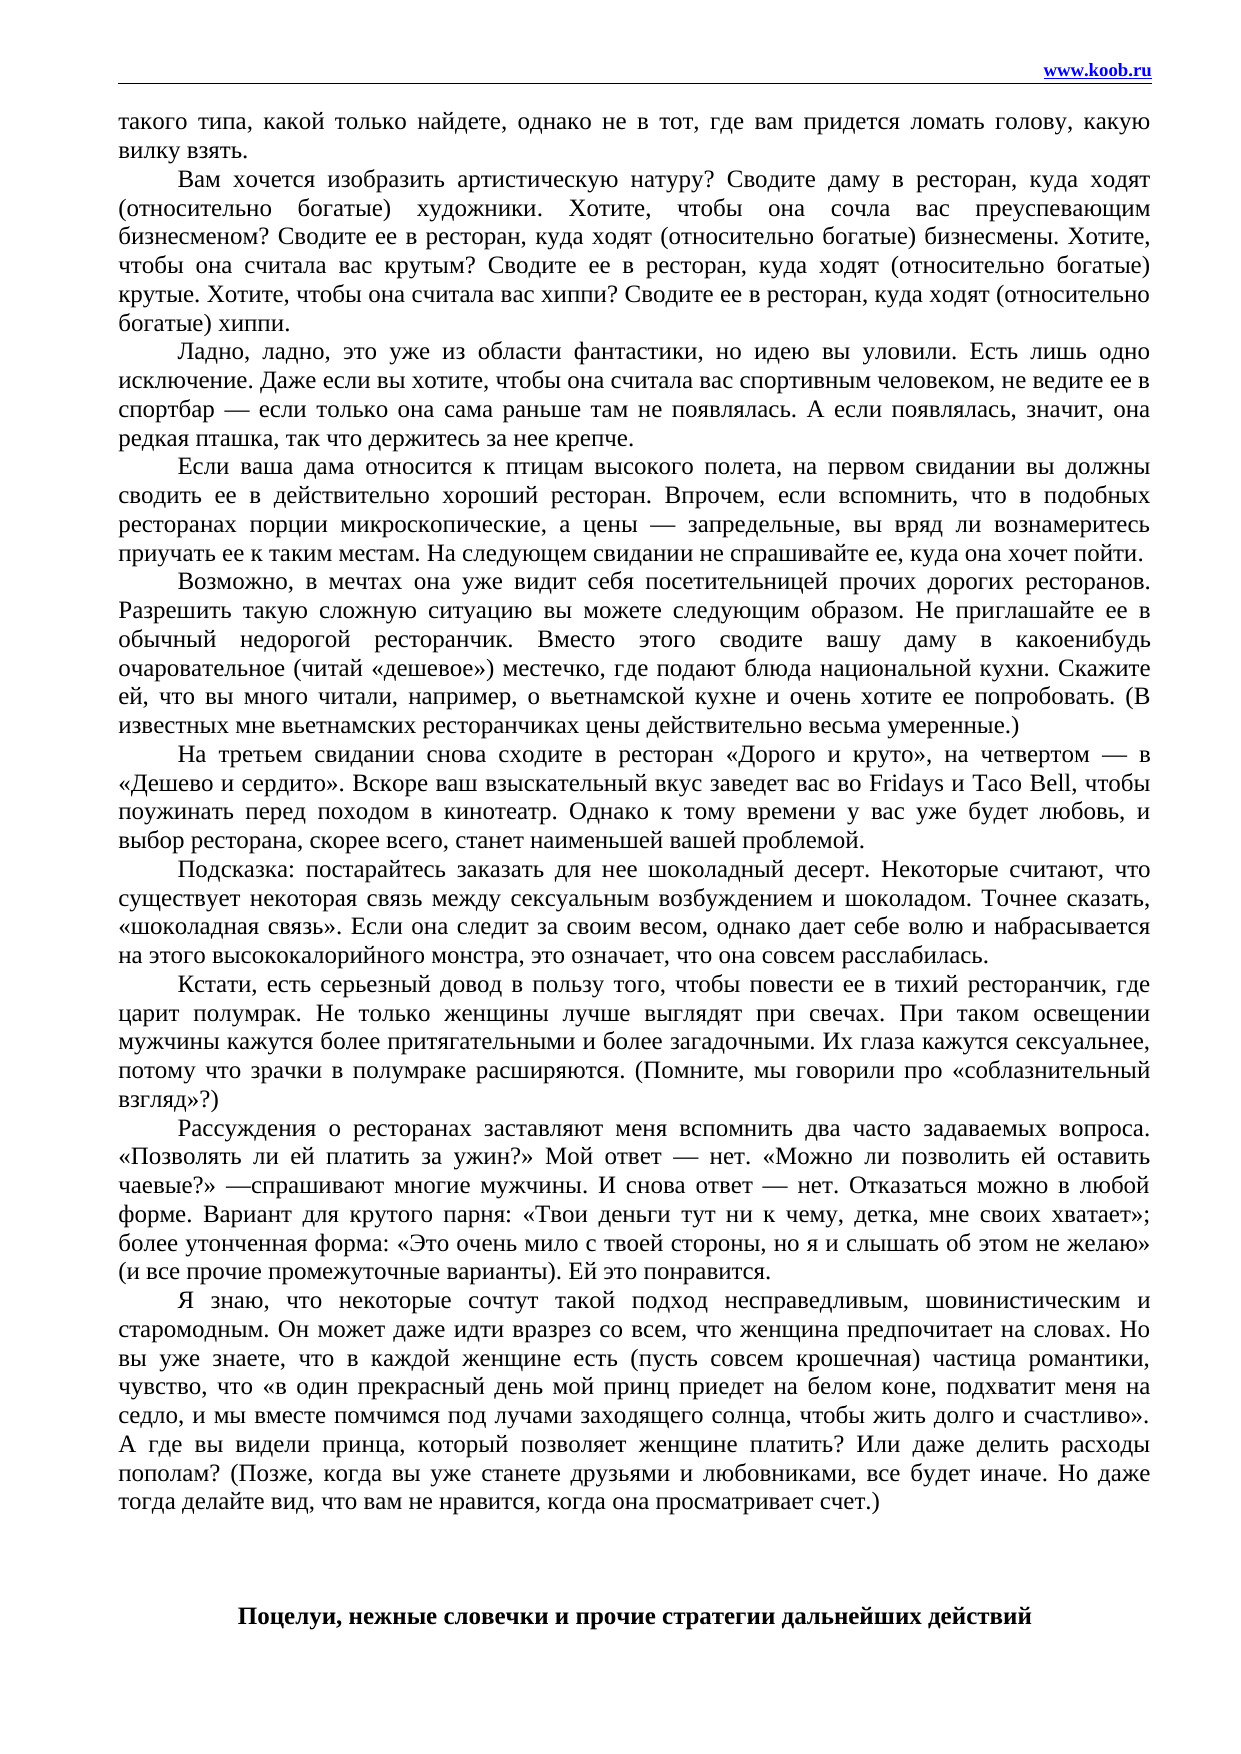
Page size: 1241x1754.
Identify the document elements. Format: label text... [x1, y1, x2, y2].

text Рассуждения о ресторанах заставляют меня вспомнить два часто задаваемых вопроса. «Позволять ли ей платить за ужин?» Мой ответ — нет. «Можно ли позволить ей оставить чаевые?» —спрашивают многие мужчины. И снова ответ — нет. Отказаться можно в любой форме. Вариант для крутого парня: «Твои деньги тут ни к чему, детка, мне своих хватает»; более утонченная форма: «Это очень мило с твоей стороны, но я и слышать об этом не желаю» (и все прочие промежуточные варианты). Ей это понравится. [118, 1113, 1152, 1285]
text такого типа, какой только найдете, однако не в тот, где вам придется ломать голову, какую вилку взять. [118, 106, 1152, 164]
text Возможно, в мечтах она уже видит себя посетительницей прочих дорогих ресторанов. Разрешить такую сложную ситуацию вы можете следующим образом. Не приглашайте ее в обычный недорогой ресторанчик. Вместо этого сводите вашу даму в какоенибудь очаровательное (читай «дешевое») местечко, где подают блюда национальной кухни. Скажите ей, что вы много читали, например, о вьетнамской кухне и очень хотите ее попробовать. (В известных мне вьетнамских ресторанчиках цены действительно весьма умеренные.) [118, 566, 1152, 739]
text Подсказка: постарайтесь заказать для нее шоколадный десерт. Некоторые считают, что существует некоторая связь между сексуальным возбуждением и шоколадом. Точнее сказать, «шоколадная связь». Если она следит за своим весом, однако дает себе волю и набрасывается на этого высококалорийного монстра, это означает, что она совсем расслабилась. [118, 854, 1152, 969]
text Вам хочется изобразить артистическую натуру? Сводите даму в ресторан, куда ходят (относительно богатые) художники. Хотите, чтобы она сочла вас преуспевающим бизнесменом? Сводите ее в ресторан, куда ходят (относительно богатые) бизнесмены. Хотите, чтобы она считала вас крутым? Сводите ее в ресторан, куда ходят (относительно богатые) крутые. Хотите, чтобы она считала вас хиппи? Сводите ее в ресторан, куда ходят (относительно богатые) хиппи. [118, 164, 1152, 336]
text Поцелуи, нежные словечки и прочие стратегии дальнейших действий [118, 1601, 1152, 1630]
text Если ваша дама относится к птицам высокого полета, на первом свидании вы должны сводить ее в действительно хороший ресторан. Впрочем, если вспомнить, что в подобных ресторанах порции микроскопические, а цены — запредельные, вы вряд ли вознамеритесь приучать ее к таким местам. На следующем свидании не спрашивайте ее, куда она хочет пойти. [118, 451, 1152, 566]
text Я знаю, что некоторые сочтут такой подход несправедливым, шовинистическим и старомодным. Он может даже идти вразрез со всем, что женщина предпочитает на словах. Но вы уже знаете, что в каждой женщине есть (пусть совсем крошечная) частица романтики, чувство, что «в один прекрасный день мой принц приедет на белом коне, подхватит меня на седло, и мы вместе помчимся под лучами заходящего солнца, чтобы жить долго и счастливо». А где вы видели принца, который позволяет женщине платить? Или даже делить расходы пополам? (Позже, когда вы уже станете друзьями и любовниками, все будет иначе. Но даже тогда делайте вид, что вам не нравится, когда она просматривает счет.) [118, 1285, 1152, 1515]
text На третьем свидании снова сходите в ресторан «Дорого и круто», на четвертом — в «Дешево и сердито». Вскоре ваш взыскательный вкус заведет вас во Fridays и Тасо Bell, чтобы поужинать перед походом в кинотеатр. Однако к тому времени у вас уже будет любовь, и выбор ресторана, скорее всего, станет наименьшей вашей проблемой. [118, 739, 1152, 854]
text Кстати, есть серьезный довод в пользу того, чтобы повести ее в тихий ресторанчик, где царит полумрак. Не только женщины лучше выглядят при свечах. При таком освещении мужчины кажутся более притягательными и более загадочными. Их глаза кажутся сексуальнее, потому что зрачки в полумраке расширяются. (Помните, мы говорили про «соблазнительный взгляд»?) [118, 969, 1152, 1113]
text Ладно, ладно, это уже из области фантастики, но идею вы уловили. Есть лишь одно исключение. Даже если вы хотите, чтобы она считала вас спортивным человеком, не ведите ее в спортбар — если только она сама раньше там не появлялась. А если появлялась, значит, она редкая пташка, так что держитесь за нее крепче. [118, 336, 1152, 451]
